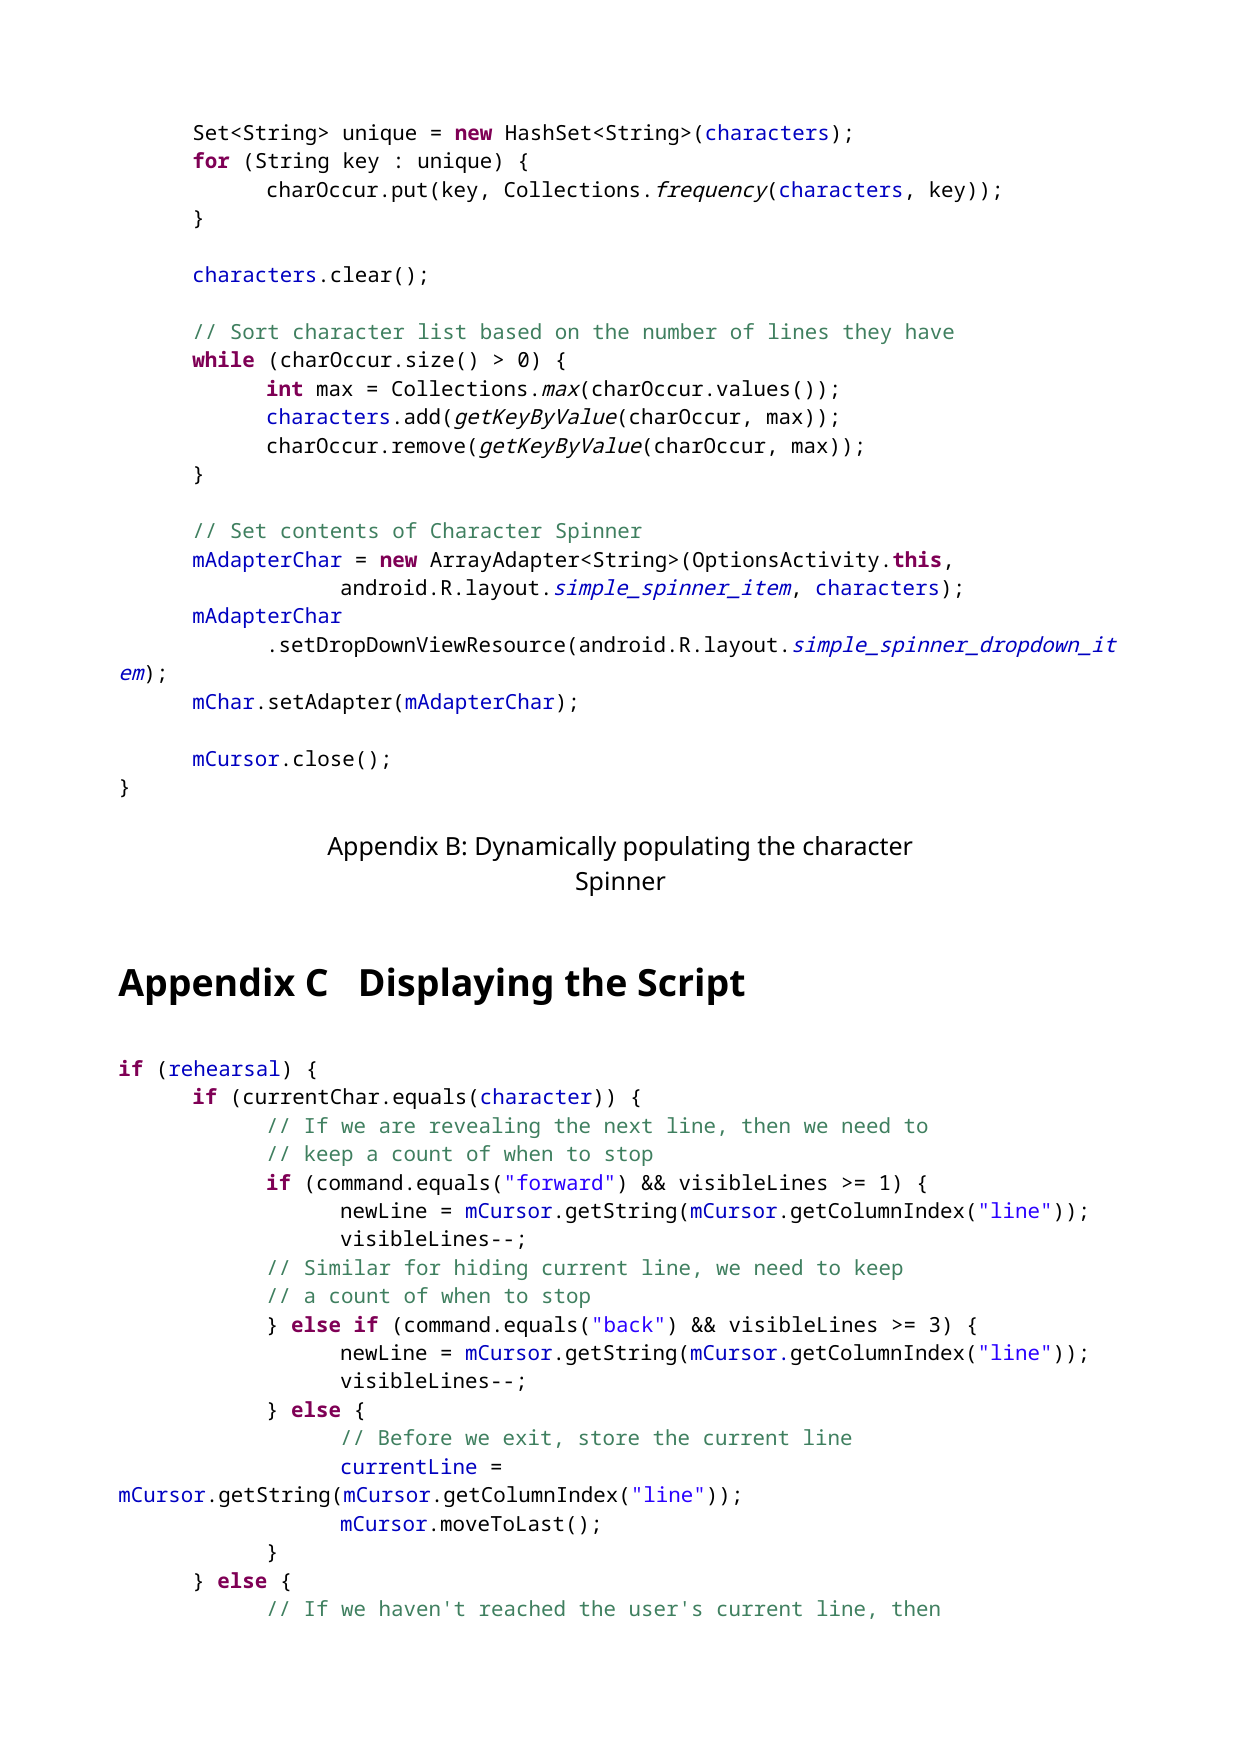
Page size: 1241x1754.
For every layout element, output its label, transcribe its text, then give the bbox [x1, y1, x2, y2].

text newLine = mCursor.getString(mCursor.getColumnIndex("line")); [118, 1196, 1122, 1224]
text Set<String> unique = new HashSet<String>(characters); [118, 118, 1122, 147]
text characters.add(getKeyByValue(charOccur, max)); [118, 402, 1122, 431]
text // If we are revealing the next line, then we need to [118, 1111, 1122, 1139]
text Appendix B: Dynamically populating the character [118, 829, 1122, 863]
text // If we haven't reached the user's current line, then [118, 1594, 1122, 1623]
text // Set contents of Character Spinner [118, 516, 1122, 545]
text .setDropDownViewResource(android.R.layout.simple_spinner_dropdown_item); [118, 630, 1122, 687]
text visibleLines--; [118, 1224, 1122, 1253]
text } else { [118, 1395, 1122, 1423]
text } else if (command.equals("back") && visibleLines >= 3) { [118, 1310, 1122, 1338]
text android.R.layout.simple_spinner_item, characters); [118, 573, 1122, 602]
text if (rehearsal) { [118, 1054, 1122, 1082]
text characters.clear(); [118, 260, 1122, 289]
text charOccur.put(key, Collections.frequency(characters, key)); [118, 175, 1122, 203]
text } [118, 1537, 1122, 1566]
text int max = Collections.max(charOccur.values()); [118, 374, 1122, 402]
text while (charOccur.size() > 0) { [118, 346, 1122, 374]
text } [118, 772, 1122, 801]
text visibleLines--; [118, 1367, 1122, 1395]
text mCursor.moveToLast(); [118, 1509, 1122, 1537]
text mAdapterChar [118, 602, 1122, 630]
text currentLine = mCursor.getString(mCursor.getColumnIndex("line")); [118, 1452, 1122, 1509]
text mChar.setAdapter(mAdapterChar); [118, 687, 1122, 715]
text } [118, 203, 1122, 232]
text // Similar for hiding current line, we need to keep [118, 1253, 1122, 1281]
text if (command.equals("forward") && visibleLines >= 1) { [118, 1168, 1122, 1196]
text mAdapterChar = new ArrayAdapter<String>(OptionsActivity.this, [118, 545, 1122, 573]
text } else { [118, 1566, 1122, 1594]
subtitle Appendix C Displaying the Script [118, 956, 1122, 1007]
text for (String key : unique) { [118, 147, 1122, 175]
text // Sort character list based on the number of lines they have [118, 317, 1122, 346]
text newLine = mCursor.getString(mCursor.getColumnIndex("line")); [118, 1338, 1122, 1367]
text charOccur.remove(getKeyByValue(charOccur, max)); [118, 431, 1122, 459]
text // a count of when to stop [118, 1281, 1122, 1310]
text if (currentChar.equals(character)) { [118, 1082, 1122, 1111]
text // Before we exit, store the current line [118, 1423, 1122, 1452]
text // keep a count of when to stop [118, 1139, 1122, 1168]
text mCursor.close(); [118, 744, 1122, 772]
text } [118, 459, 1122, 488]
text Spinner [118, 863, 1122, 897]
